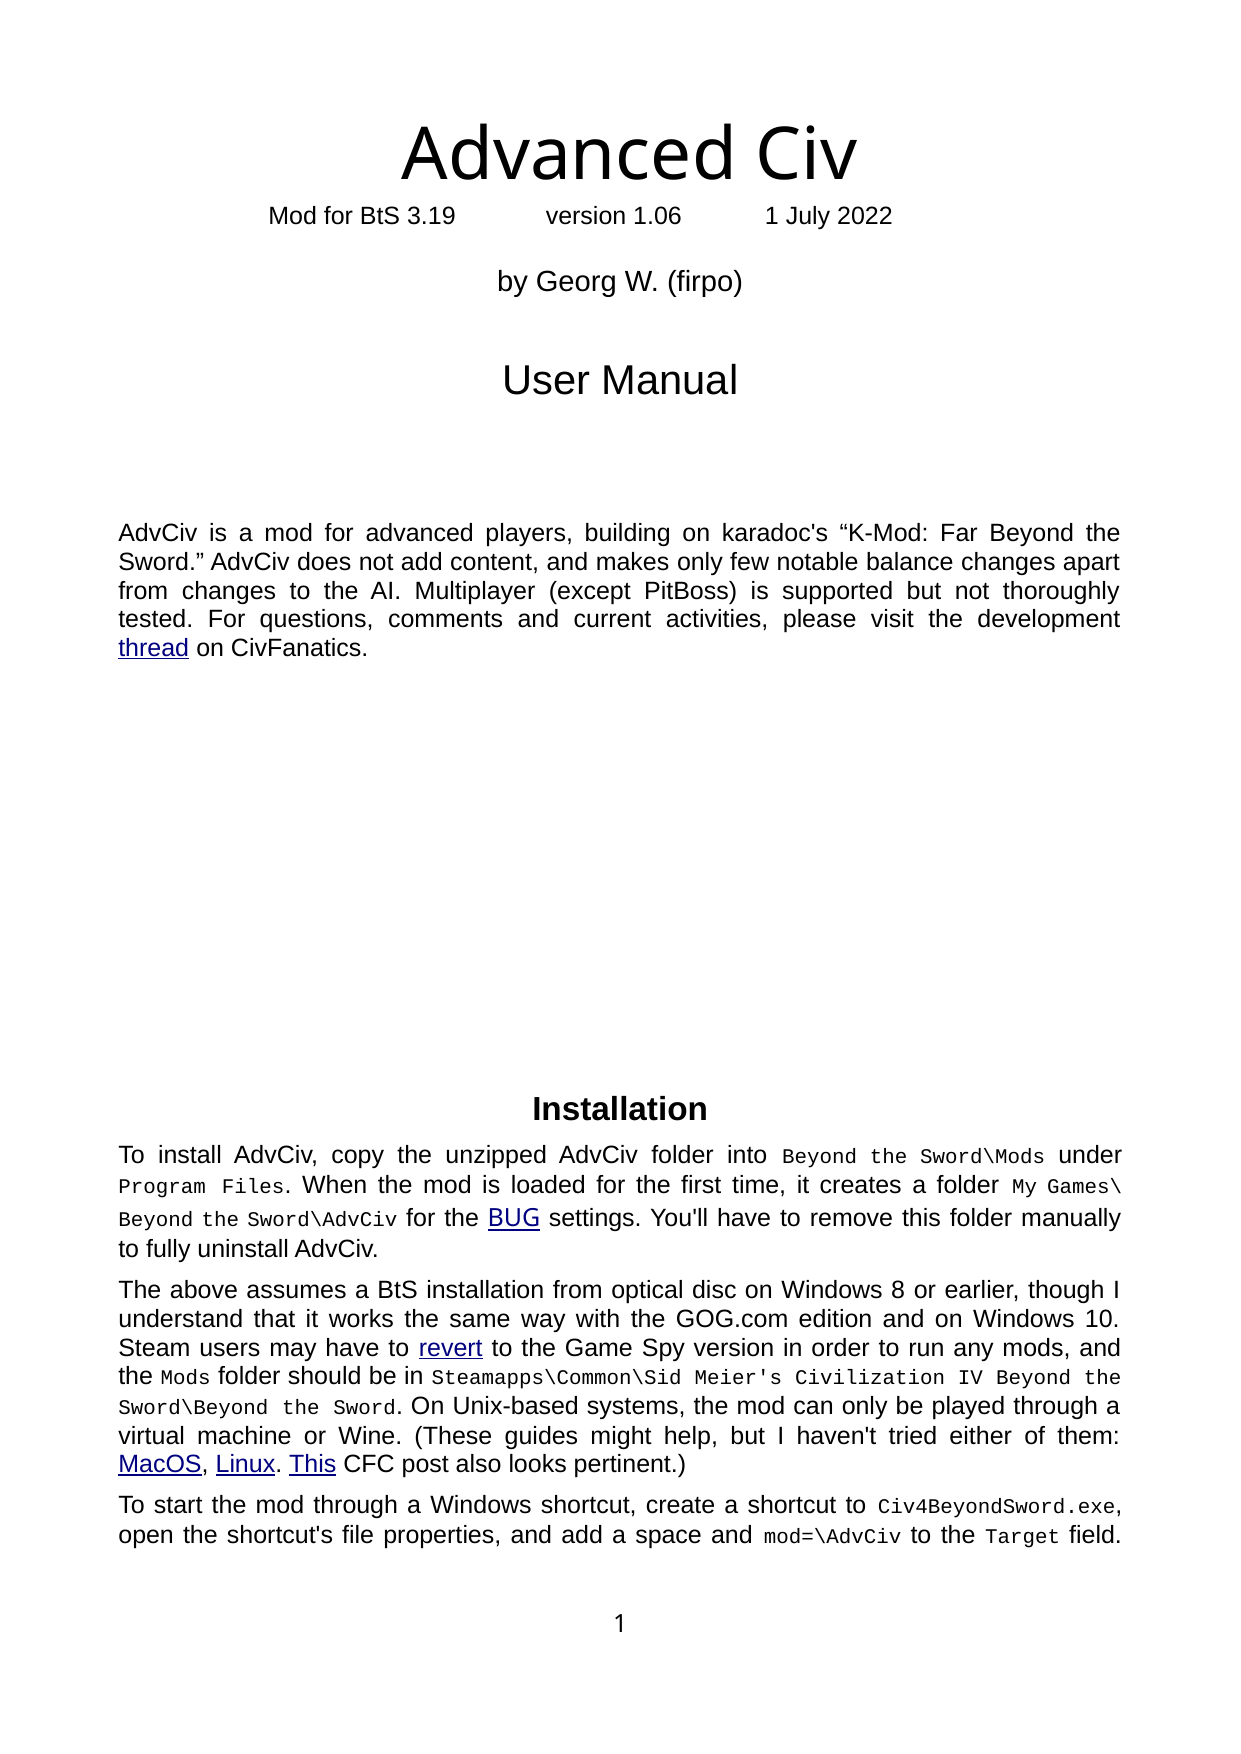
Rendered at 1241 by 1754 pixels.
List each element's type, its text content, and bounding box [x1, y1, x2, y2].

text Advanced Civ [118, 118, 1122, 195]
text by Georg W. (firpo) [118, 264, 1122, 298]
subtitle Installation [118, 1089, 1122, 1128]
text To start the mod through a Windows shortcut, create a shortcut to Civ4BeyondSword.exe, open the shortcut's file properties, and add a space and mod=\AdvCiv to the Target field. [118, 1491, 1122, 1550]
text To install AdvCiv, copy the unzipped AdvCiv folder into Beyond the Sword\Mods under Program Files. When the mod is loaded for the first time, it creates a folder My Games\Beyond the Sword\AdvCiv for the BUG settings. You'll have to remove this folder manually to fully uninstall AdvCiv. [118, 1140, 1122, 1263]
text AdvCiv is a mod for advanced players, building on karadoc's “K-Mod: Far Beyond the Sword.” AdvCiv does not add content, and makes only few notable balance changes apart from changes to the AI. Multiplayer (except PitBoss) is supported but not thoroughly tested. For questions, comments and current activities, please visit the development thread on CivFanatics. [118, 518, 1122, 662]
text Mod for BtS 3.19 version 1.06 1 July 2022 [118, 201, 1122, 229]
text User Manual [118, 355, 1122, 403]
text The above assumes a BtS installation from optical disc on Windows 8 or earlier, though I understand that it works the same way with the GOG.com edition and on Windows 10. Steam users may have to revert to the Game Spy version in order to run any mods, and the Mods folder should be in Steamapps\Common\Sid Meier's Civilization IV Beyond the Sword\Beyond the Sword. On Unix-based systems, the mod can only be played through a virtual machine or Wine. (These guides might help, but I haven't tried either of them: MacOS, Linux. This CFC post also looks pertinent.) [118, 1275, 1122, 1478]
